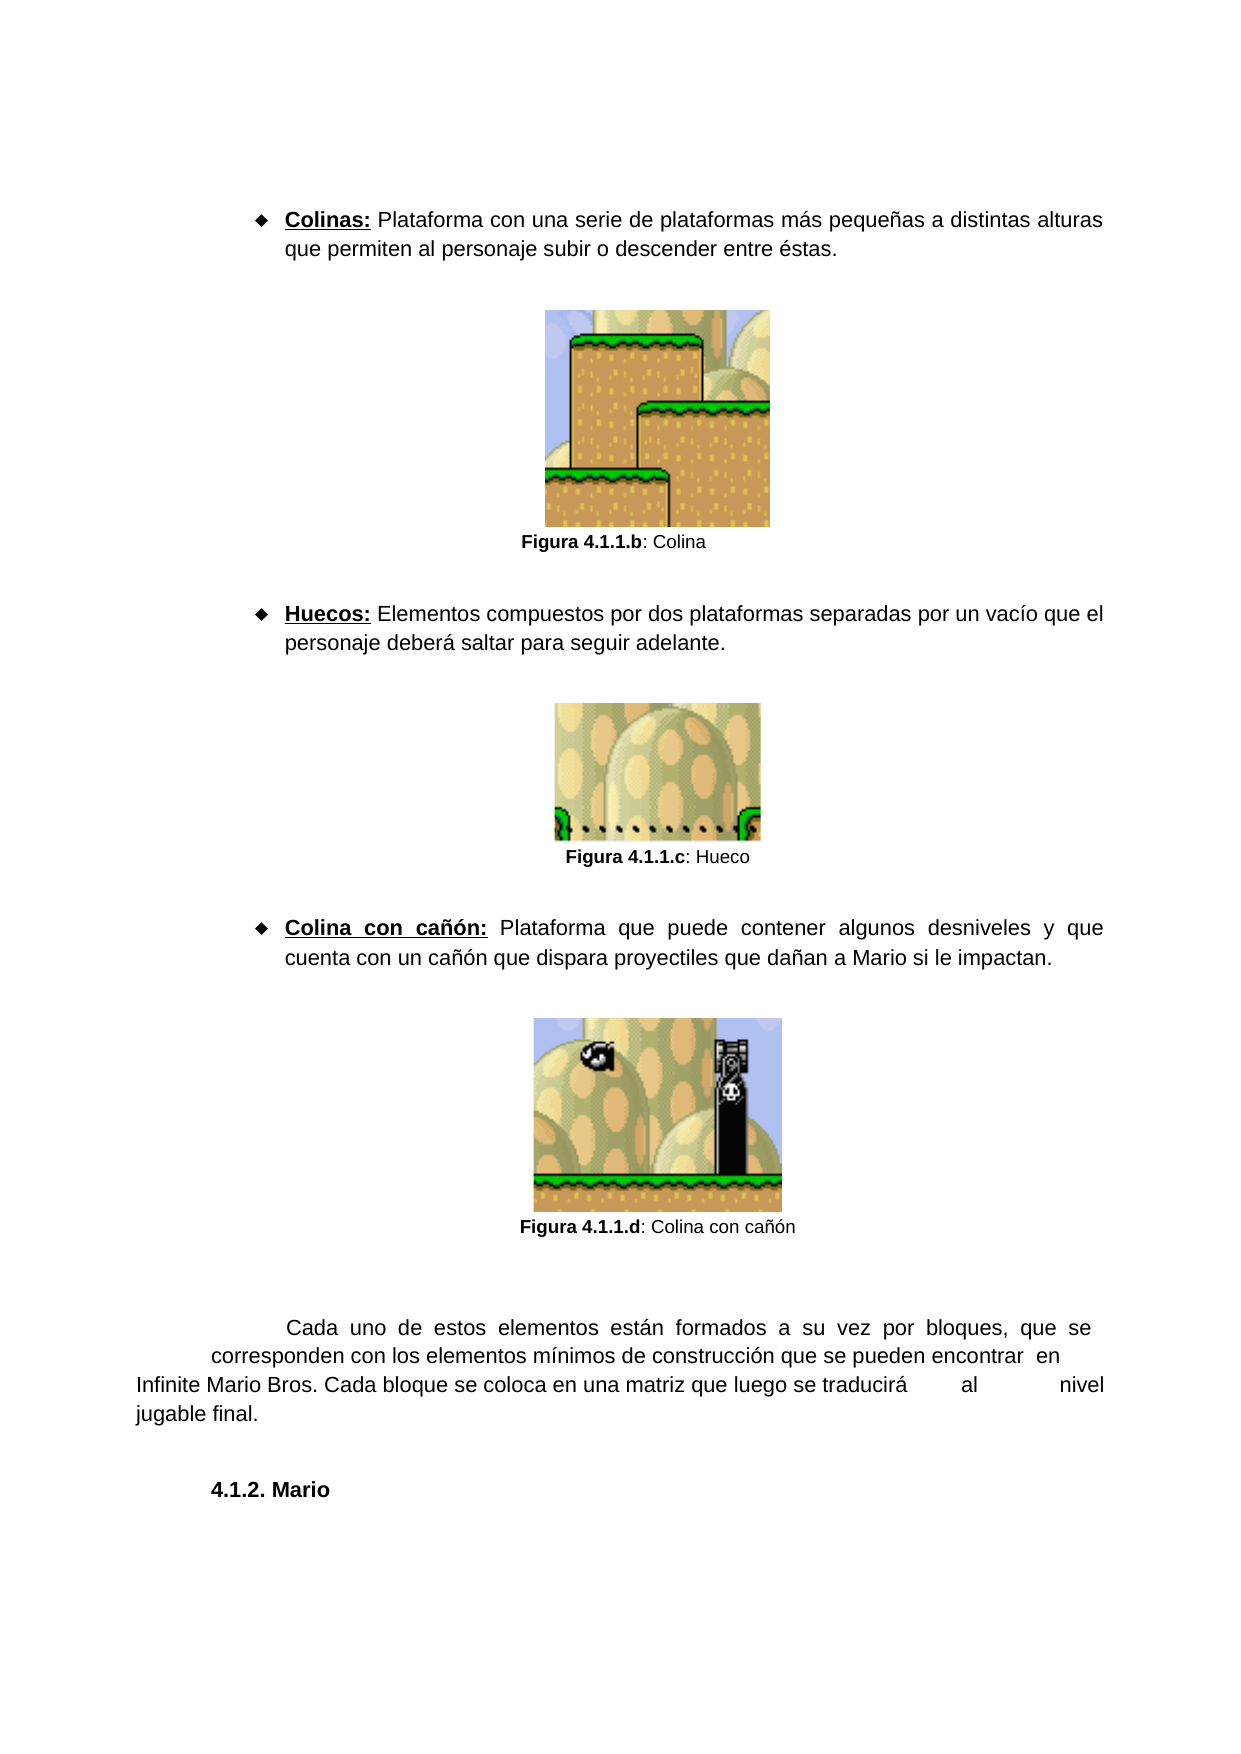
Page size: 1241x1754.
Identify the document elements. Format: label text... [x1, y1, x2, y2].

text Figura 4.1.1.d: Colina con cañón [136, 1216, 1104, 1237]
list Colinas: Plataforma con una serie de plataformas más pequeñas a distintas alturas que permiten al personaje subir o descender entre éstas. [255, 207, 1104, 261]
list Colina con cañón: Plataforma que puede contener algunos desniveles y que cuenta con un cañón que dispara proyectiles que dañan a Mario si le impactan. [255, 915, 1104, 969]
text Cada uno de estos elementos están formados a su vez por bloques, que se corresponden con los elementos mínimos de construcción que se pueden encontrar en Infinite Mario Bros. Cada bloque se coloca en una matriz que luego se traducirá al nivel jugable final. [136, 1314, 1104, 1426]
text Figura 4.1.1.b: Colina [511, 531, 1104, 553]
list Huecos: Elementos compuestos por dos plataformas separadas por un vacío que el personaje deberá saltar para seguir adelante. [255, 601, 1104, 655]
picture [533, 1018, 782, 1212]
text Figura 4.1.1.c: Hueco [211, 846, 1104, 867]
picture [545, 310, 770, 527]
text 4.1.2. Mario [136, 1475, 1104, 1503]
picture [554, 703, 761, 842]
